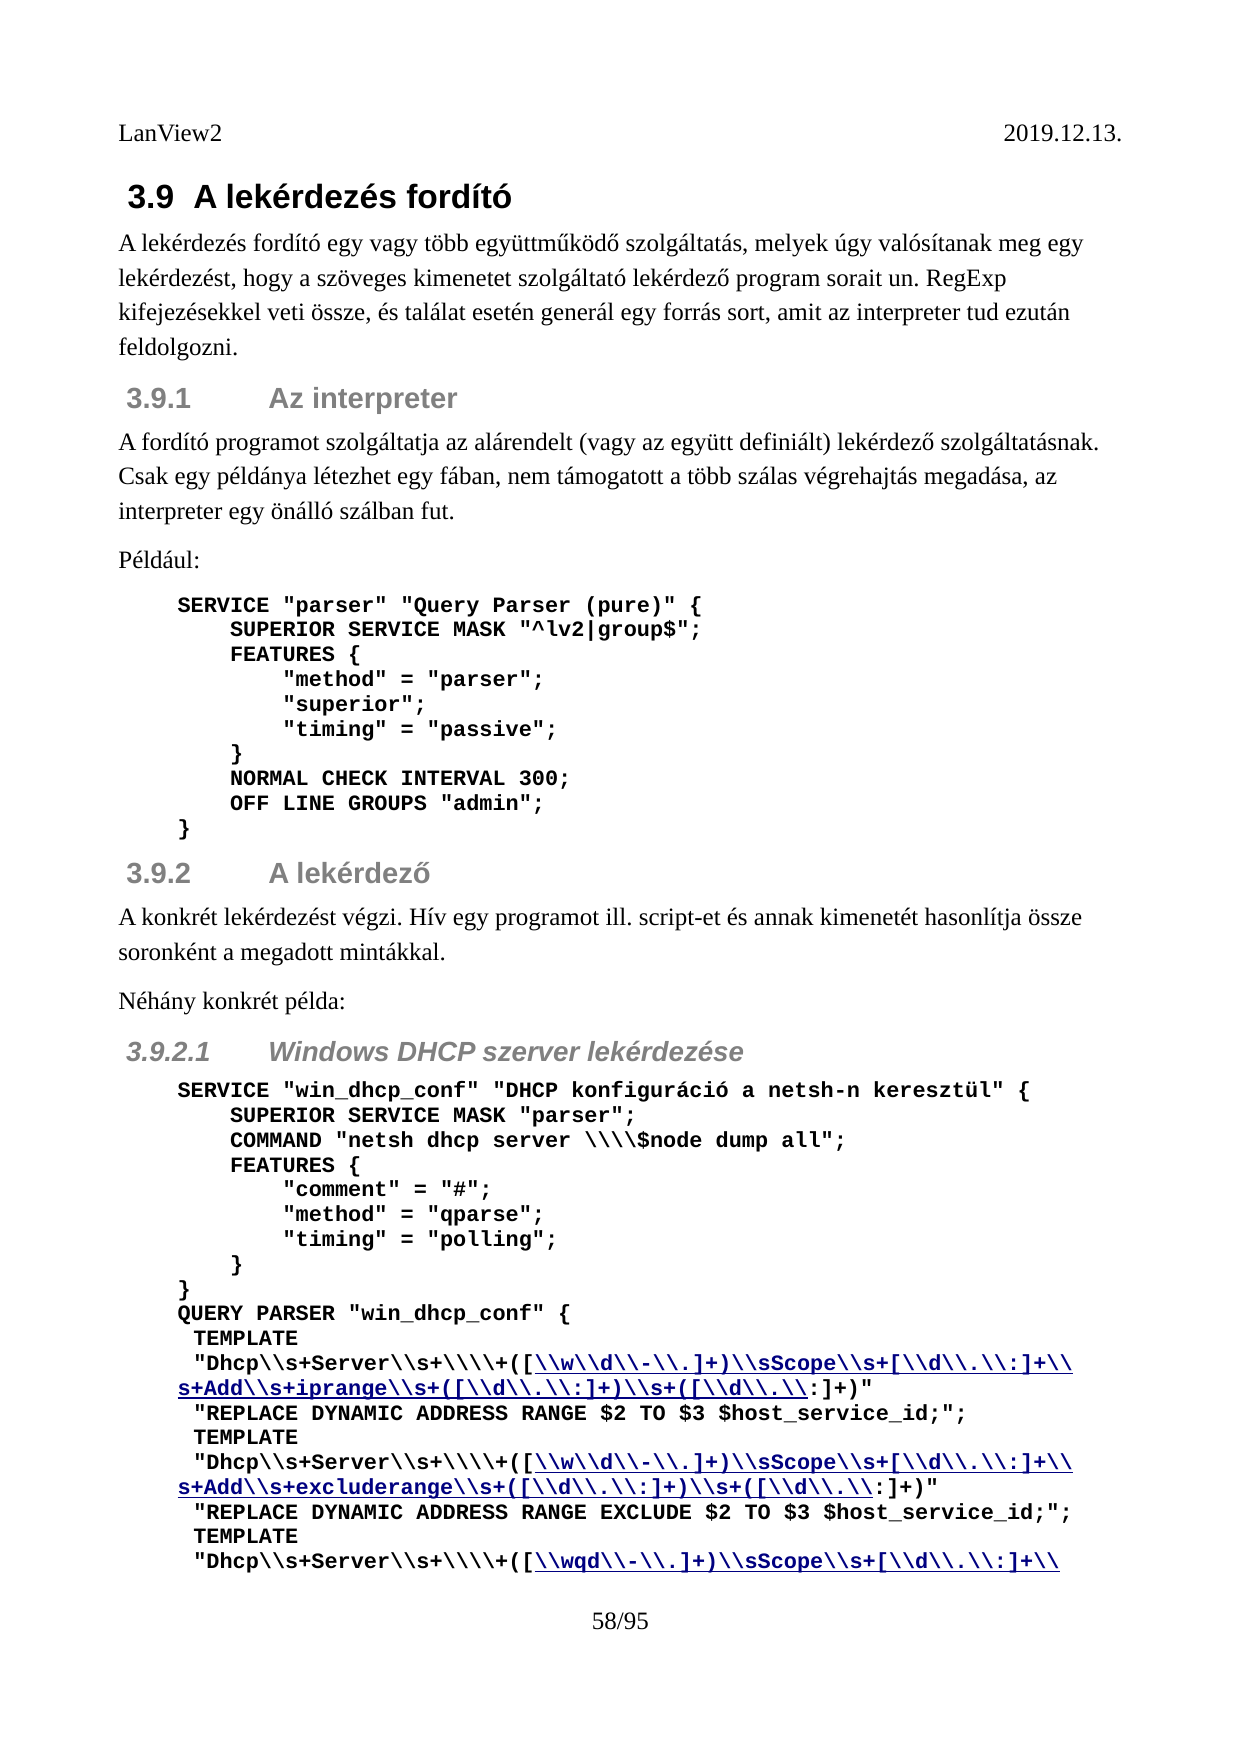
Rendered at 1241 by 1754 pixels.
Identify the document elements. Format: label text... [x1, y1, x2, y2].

text A konkrét lekérdezést végzi. Hív egy programot ill. script-et és annak kimenetét hasonlítja össze soronként a megadott mintákkal. [118, 902, 1122, 966]
subtitle A lekérdezés fordító [118, 177, 1122, 216]
text Néhány konkrét példa: [118, 986, 1122, 1015]
text SERVICE "win_dhcp_conf" "DHCP konfiguráció a netsh-n keresztül" { SUPERIOR SERVICE MASK "parser"; COMMAND "netsh dhcp server \\\\$node dump all"; FEATURES { "comment" = "#"; "method" = "qparse"; "timing" = "polling"; } } [177, 1079, 1122, 1302]
text SERVICE "parser" "Query Parser (pure)" { SUPERIOR SERVICE MASK "^lv2|group$"; FEATURES { "method" = "parser"; "superior"; "timing" = "passive"; } NORMAL CHECK INTERVAL 300; OFF LINE GROUPS "admin"; } [177, 594, 1122, 842]
text A fordító programot szolgáltatja az alárendelt (vagy az együtt definiált) lekérdező szolgáltatásnak. Csak egy példánya létezhet egy fában, nem támogatott a több szálas végrehajtás megadása, az interpreter egy önálló szálban fut. [118, 427, 1122, 524]
text TEMPLATE "Dhcp\\s+Server\\s+\\\\+([\\w\\d\\-\\.]+)\\sScope\\s+[\\d\\.\\:]+\\s+Add\\s+excluderange\\s+([\\d\\.\\:]+)\\s+([\\d\\.\\:]+)" "REPLACE DYNAMIC ADDRESS RANGE EXCLUDE $2 TO $3 $host_service_id;"; [177, 1426, 1122, 1526]
text TEMPLATE "Dhcp\\s+Server\\s+\\\\+([\\wqd\\-\\.]+)\\sScope\\s+[\\d\\.\\:]+\\ [177, 1526, 1122, 1575]
text A lekérdezés fordító egy vagy több együttműködő szolgáltatás, melyek úgy valósítanak meg egy lekérdezést, hogy a szöveges kimenetet szolgáltató lekérdező program sorait un. RegExp kifejezésekkel veti össze, és találat esetén generál egy forrás sort, amit az interpreter tud ezután feldolgozni. [118, 228, 1122, 360]
subtitle A lekérdező [118, 856, 1122, 890]
subtitle Windows DHCP szerver lekérdezése [118, 1035, 1122, 1067]
subtitle Az interpreter [118, 381, 1122, 414]
text Például: [118, 545, 1122, 573]
text QUERY PARSER "win_dhcp_conf" { [177, 1302, 1122, 1327]
text TEMPLATE "Dhcp\\s+Server\\s+\\\\+([\\w\\d\\-\\.]+)\\sScope\\s+[\\d\\.\\:]+\\s+Add\\s+iprange\\s+([\\d\\.\\:]+)\\s+([\\d\\.\\:]+)" "REPLACE DYNAMIC ADDRESS RANGE $2 TO $3 $host_service_id;"; [177, 1327, 1122, 1426]
